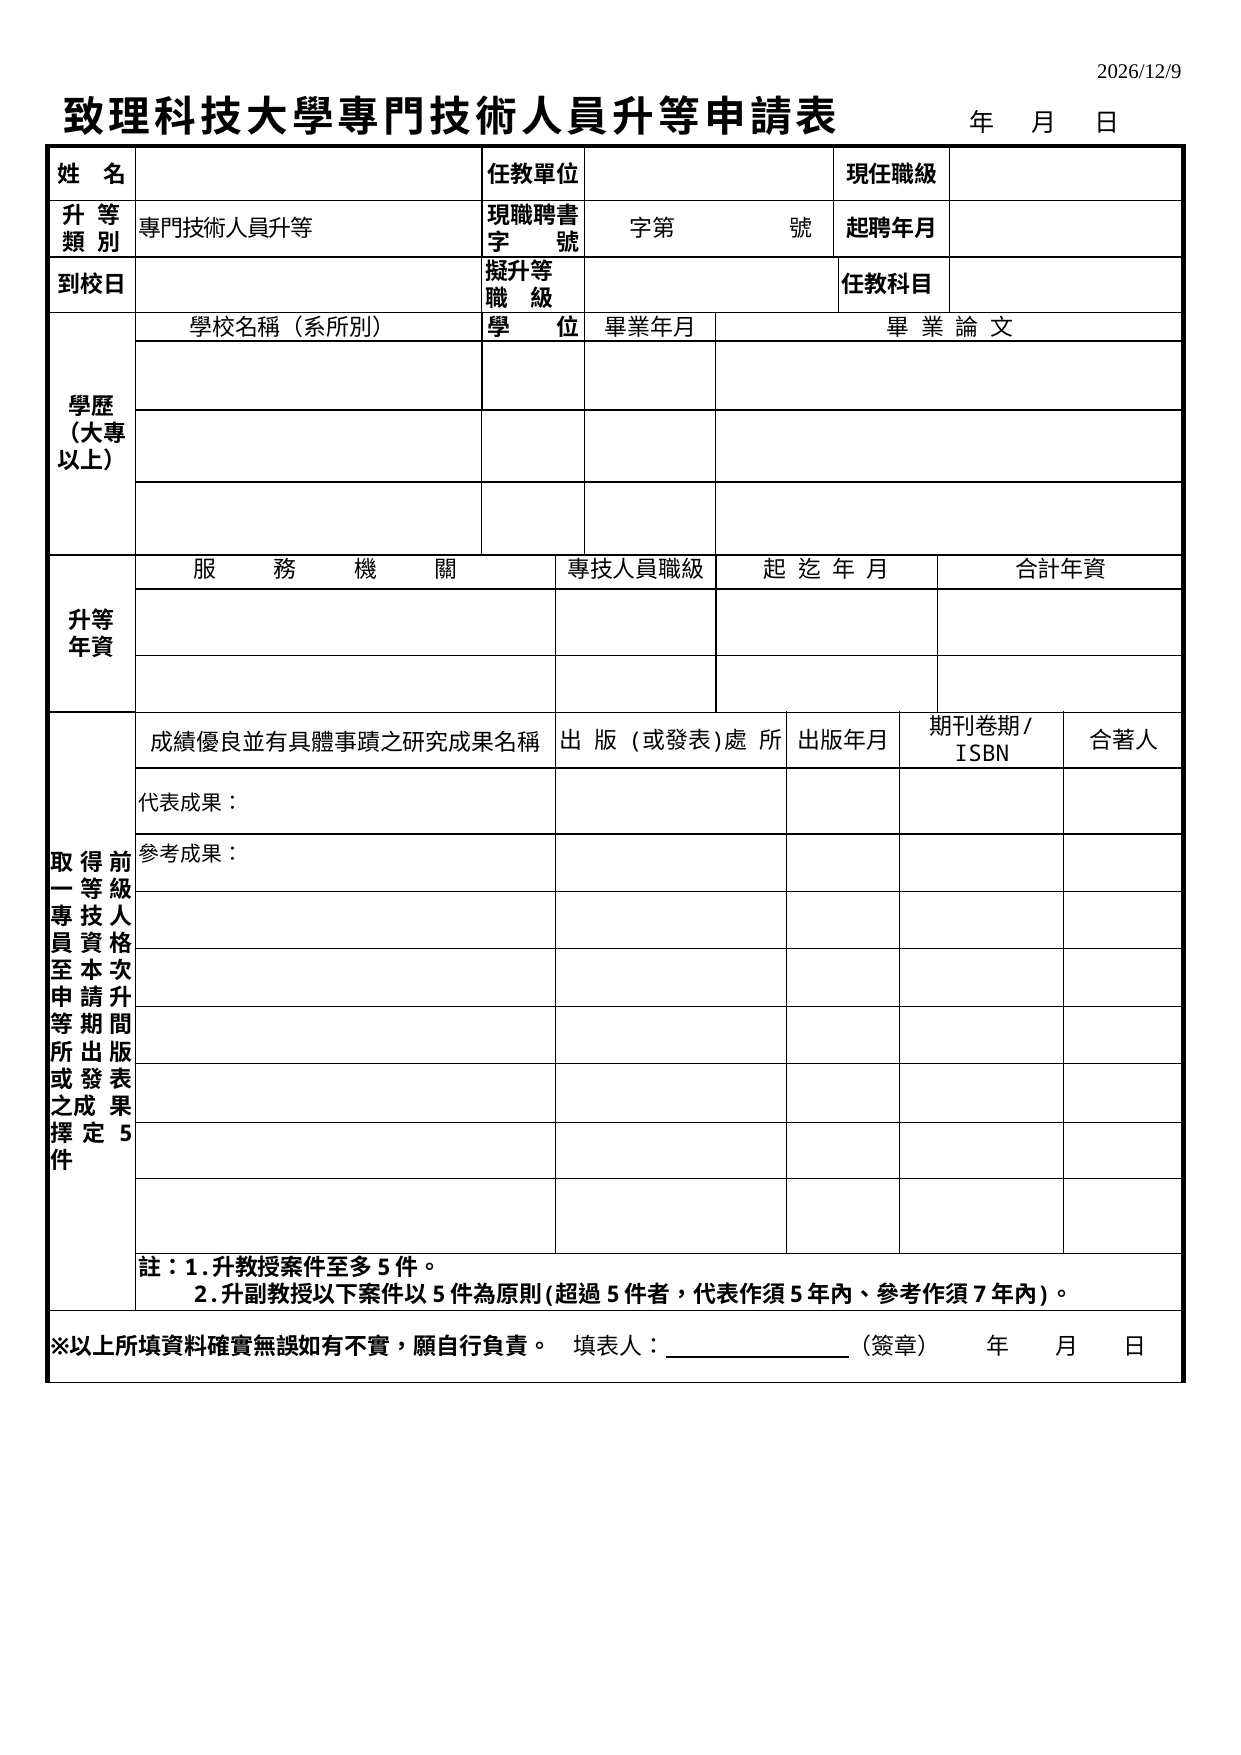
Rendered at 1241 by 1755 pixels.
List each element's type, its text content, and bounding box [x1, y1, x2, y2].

table_cell 出 版 (或發表)處 所 [556, 713, 786, 767]
table_cell [1064, 949, 1181, 1006]
table_cell [950, 258, 1181, 312]
table_cell 任教科目 [839, 258, 949, 312]
table_cell ※以上所填資料確實無誤如有不實，願自行負責。 填表人： （簽章） 年 月 日 [50, 1311, 1181, 1382]
table_cell [556, 590, 715, 654]
table_header [136, 148, 481, 200]
table_cell [556, 1123, 786, 1177]
table_header 姓 名 [50, 148, 135, 200]
table_cell [136, 1179, 555, 1253]
table_cell [556, 892, 786, 948]
table_cell [717, 590, 937, 654]
table_cell [900, 1123, 1063, 1177]
table_cell [787, 1179, 899, 1253]
table_cell 專門技術人員升等 [136, 201, 481, 256]
table_cell [900, 949, 1063, 1006]
table_cell [1064, 769, 1181, 833]
table_cell [787, 1007, 899, 1063]
table_cell [556, 949, 786, 1006]
table_header [950, 148, 1181, 200]
table_cell 畢業年月 [585, 313, 715, 340]
table_cell 學 位 [483, 313, 584, 340]
table_cell 期刊卷期/ISBN [900, 713, 1063, 767]
table_cell [787, 835, 899, 891]
table_cell [556, 1007, 786, 1063]
table_cell 參考成果： [136, 835, 555, 891]
table_cell 現職聘書 字 號 [483, 201, 584, 256]
table_cell [787, 769, 899, 833]
table_cell [900, 1007, 1063, 1063]
table_cell [900, 892, 1063, 948]
table_cell [787, 1123, 899, 1177]
table_cell [136, 1064, 555, 1121]
table_cell 擬升等 職 級 [482, 258, 584, 312]
table_cell [1064, 1007, 1181, 1063]
table_cell [585, 342, 715, 409]
table_cell [556, 835, 786, 891]
table_cell 合計年資 [938, 556, 1181, 588]
table_cell [483, 342, 584, 409]
table_cell [136, 342, 481, 409]
table_cell [136, 590, 555, 654]
table_cell [1064, 892, 1181, 948]
text 致理科技大學專門技術人員升等申請表 年 月 日 [59, 83, 1119, 143]
table_cell 學歷（大專以上） [50, 313, 135, 554]
table_cell [787, 1064, 899, 1121]
table_cell 到校日 [50, 258, 135, 312]
table_cell [556, 656, 715, 711]
table_header 任教單位 [483, 148, 584, 200]
table_cell 升 等 類 別 [50, 201, 135, 256]
table_cell 起 迄 年 月 [717, 556, 937, 588]
table_cell 學校名稱（系所別） [136, 313, 481, 340]
table_cell [585, 483, 715, 554]
table_cell [136, 258, 481, 312]
table_cell [900, 769, 1063, 833]
table_cell [556, 1179, 786, 1253]
table_header 現任職級 [834, 148, 949, 200]
table_cell 升等 年資 [50, 556, 135, 711]
table_cell [900, 1179, 1063, 1253]
table_cell [1064, 1123, 1181, 1177]
table_cell [482, 483, 584, 554]
table_cell [556, 1064, 786, 1121]
table_cell [585, 258, 838, 312]
table_cell 出版年月 [787, 713, 899, 767]
table_cell [950, 201, 1181, 256]
table_cell [482, 411, 584, 481]
table_cell [556, 769, 786, 833]
table_cell [585, 411, 715, 481]
table_cell 註：1.升教授案件至多5件。 2.升副教授以下案件以5件為原則(超過5件者，代表作須5年內、參考作須7年內)。 [136, 1254, 1181, 1309]
table_cell [787, 949, 899, 1006]
table_cell [1064, 1064, 1181, 1121]
table_cell [136, 411, 481, 481]
table_cell [136, 483, 481, 554]
table_cell [1064, 835, 1181, 891]
table_cell [136, 656, 555, 711]
table_cell [136, 892, 555, 948]
table_cell 取得前一等級專技人員資格至本次申請升等期間所出版或發表之成 果擇定5件 [50, 713, 135, 1309]
table_cell [136, 949, 555, 1006]
table_cell [787, 892, 899, 948]
table_cell [716, 411, 1181, 481]
table_cell 畢 業 論 文 [716, 313, 1181, 340]
table_cell 成績優良並有具體事蹟之研究成果名稱 [136, 713, 555, 767]
table_cell 代表成果： [136, 769, 555, 833]
table_cell [900, 835, 1063, 891]
table_header [585, 148, 833, 200]
table_cell [900, 1064, 1063, 1121]
table_cell [716, 483, 1181, 554]
table_cell 專技人員職級 [556, 556, 715, 588]
table_cell [716, 342, 1181, 409]
table_cell [938, 656, 1181, 711]
table_cell 服 務 機 關 [136, 556, 555, 588]
table_cell [938, 590, 1181, 654]
table_cell [717, 656, 937, 711]
table_cell 起聘年月 [834, 201, 949, 256]
table_cell [136, 1007, 555, 1063]
table_cell 合著人 [1064, 713, 1181, 767]
table_cell [136, 1123, 555, 1177]
table_cell [1064, 1179, 1181, 1253]
table_cell 字第 號 [585, 201, 833, 256]
